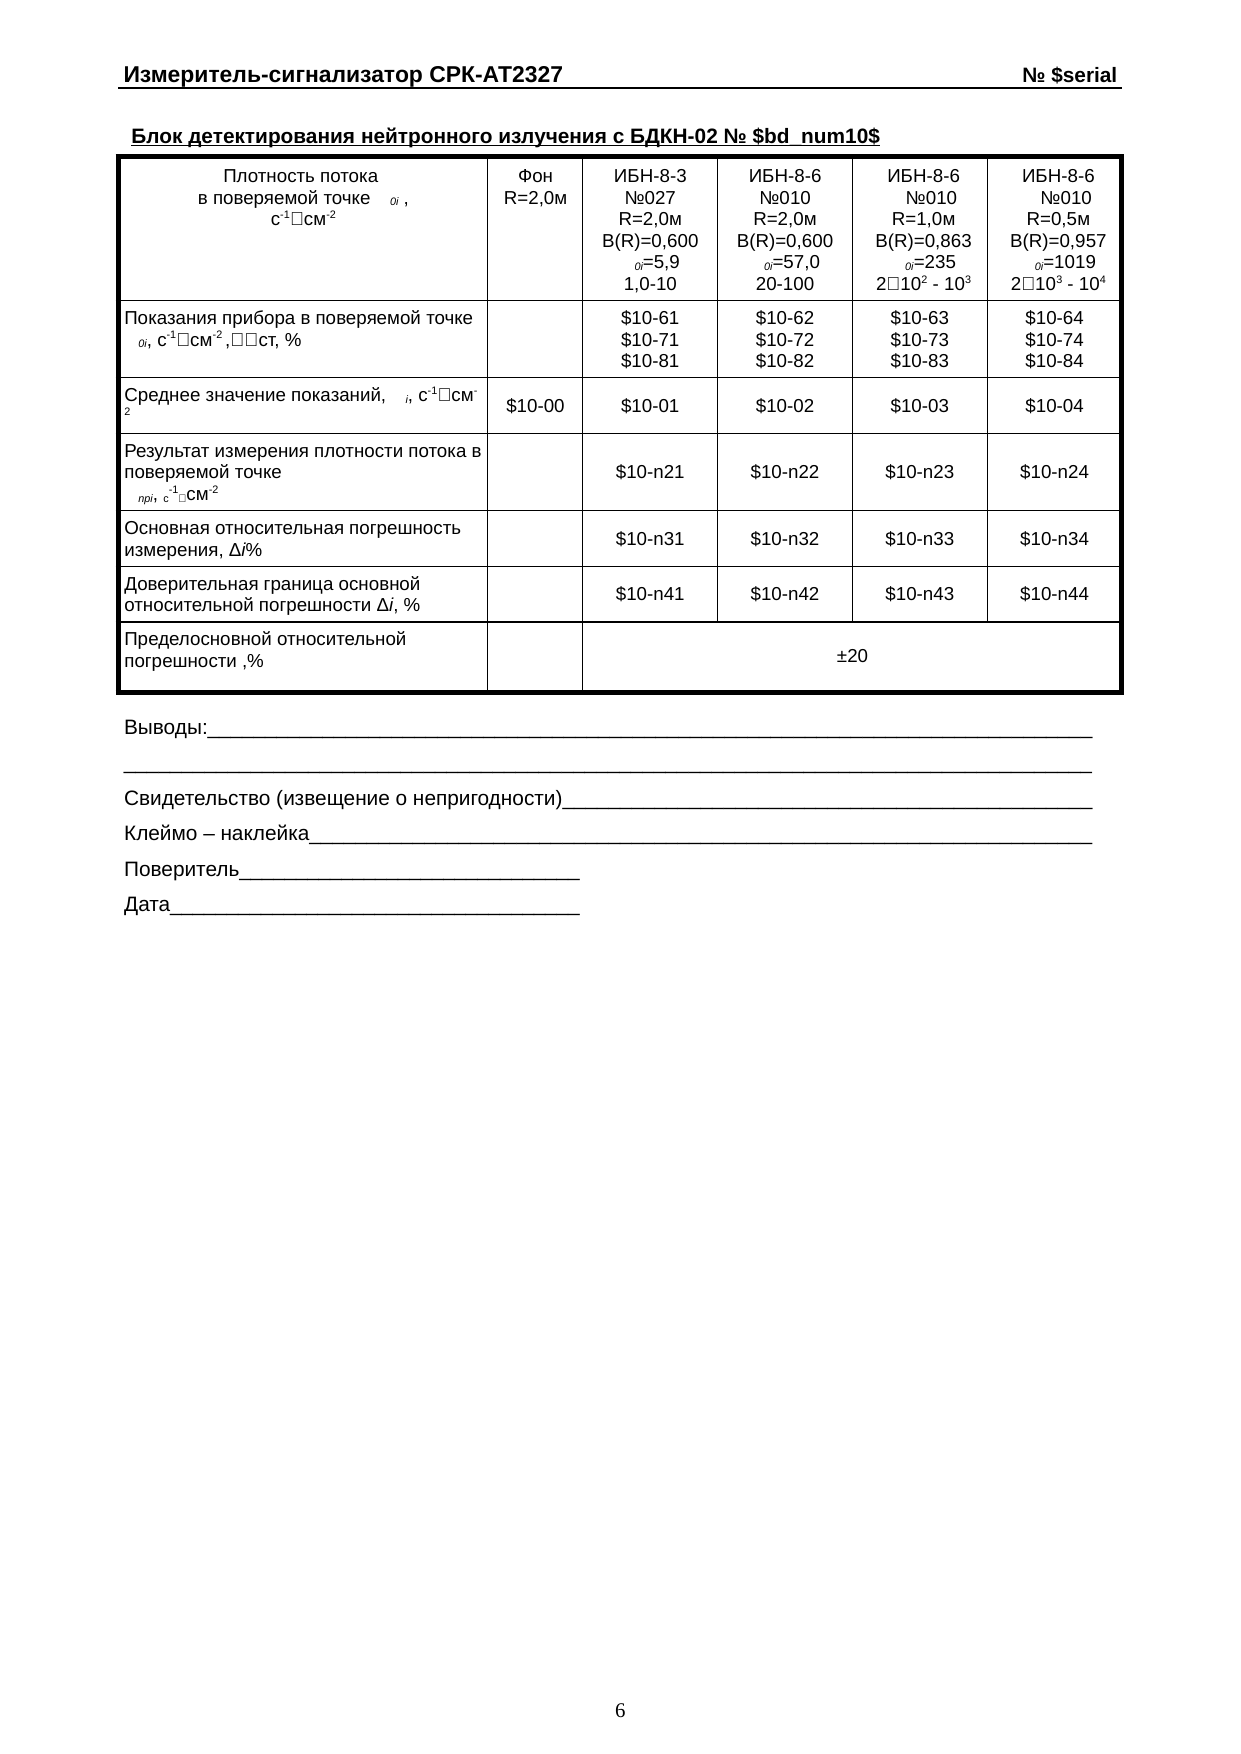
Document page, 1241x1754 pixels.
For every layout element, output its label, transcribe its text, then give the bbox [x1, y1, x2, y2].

table_cell [488, 511, 582, 566]
table_cell Плотность потока в поверяемой точке 0i , с-1см-2 [121, 159, 487, 300]
table_cell [118, 745, 1122, 780]
table_cell [488, 623, 582, 689]
table_cell $10-63 $10-73 $10-83 [853, 301, 987, 377]
table_cell Клеймо – наклейка [118, 815, 1122, 851]
table_cell $10-n31 [583, 511, 717, 566]
table_cell Дата [118, 886, 1122, 922]
table_cell $10-64 $10-74 $10-84 [988, 301, 1119, 377]
table_cell $10-n21 [583, 434, 717, 510]
table_cell Основная относительная погрешность измерения, Δi% [121, 511, 487, 566]
table_cell $10-61 $10-71 $10-81 [583, 301, 717, 377]
table_cell [488, 301, 582, 377]
table_cell $10-n42 [718, 567, 852, 621]
table_cell Результат измерения плотности потока в поверяемой точке npi, с-1см-2 [121, 434, 487, 510]
table_cell $10-n32 [718, 511, 852, 566]
table_cell ИБН-8-3 №027 R=2,0м B(R)=0,600 0i=5,9 1,0-10 [583, 159, 717, 300]
table_cell $10-n44 [988, 567, 1119, 621]
table_cell $10-00 [488, 378, 582, 433]
table_cell Пределосновной относительной погрешности ,% [121, 623, 487, 689]
table_cell ИБН-8-6 №010 R=1,0м B(R)=0,863 0i=235 2102 - 103 [853, 159, 987, 300]
table_cell $10-01 [583, 378, 717, 433]
table_cell $10-n43 [853, 567, 987, 621]
table_cell $10-03 [853, 378, 987, 433]
table_cell Поверитель [118, 851, 1122, 886]
table_header Блок детектирования нейтронного излучения с БДКН-02 № $bd_num10$ [118, 119, 1122, 154]
table_cell [488, 567, 582, 621]
table_cell $10-n33 [853, 511, 987, 566]
table_cell $10-62 $10-72 $10-82 [718, 301, 852, 377]
table_cell Показания прибора в поверяемой точке 0i, с-1см-2 ,ст, % [121, 301, 487, 377]
table_cell Среднее значение показаний, i, с-1см-2 [121, 378, 487, 433]
table_cell [488, 434, 582, 510]
table_header Выводы: [118, 709, 1122, 744]
table_cell $10-02 [718, 378, 852, 433]
table_cell Доверительная граница основной относительной погрешности Δi, % [121, 567, 487, 621]
table_cell ИБН-8-6 №010 R=0,5м B(R)=0,957 0i=1019 2103 - 104 [988, 159, 1119, 300]
table_cell ±20 [583, 623, 1119, 689]
table_cell $10-04 [988, 378, 1119, 433]
table_cell $10-n22 [718, 434, 852, 510]
table_cell $10-n24 [988, 434, 1119, 510]
table_cell ИБН-8-6 №010 R=2,0м B(R)=0,600 0i=57,0 20-100 [718, 159, 852, 300]
table_cell Свидетельство (извещение о непригодности) [118, 780, 1122, 815]
table_cell Фон R=2,0м [488, 159, 582, 300]
table_cell $10-n41 [583, 567, 717, 621]
table_cell $10-n34 [988, 511, 1119, 566]
table_cell $10-n23 [853, 434, 987, 510]
